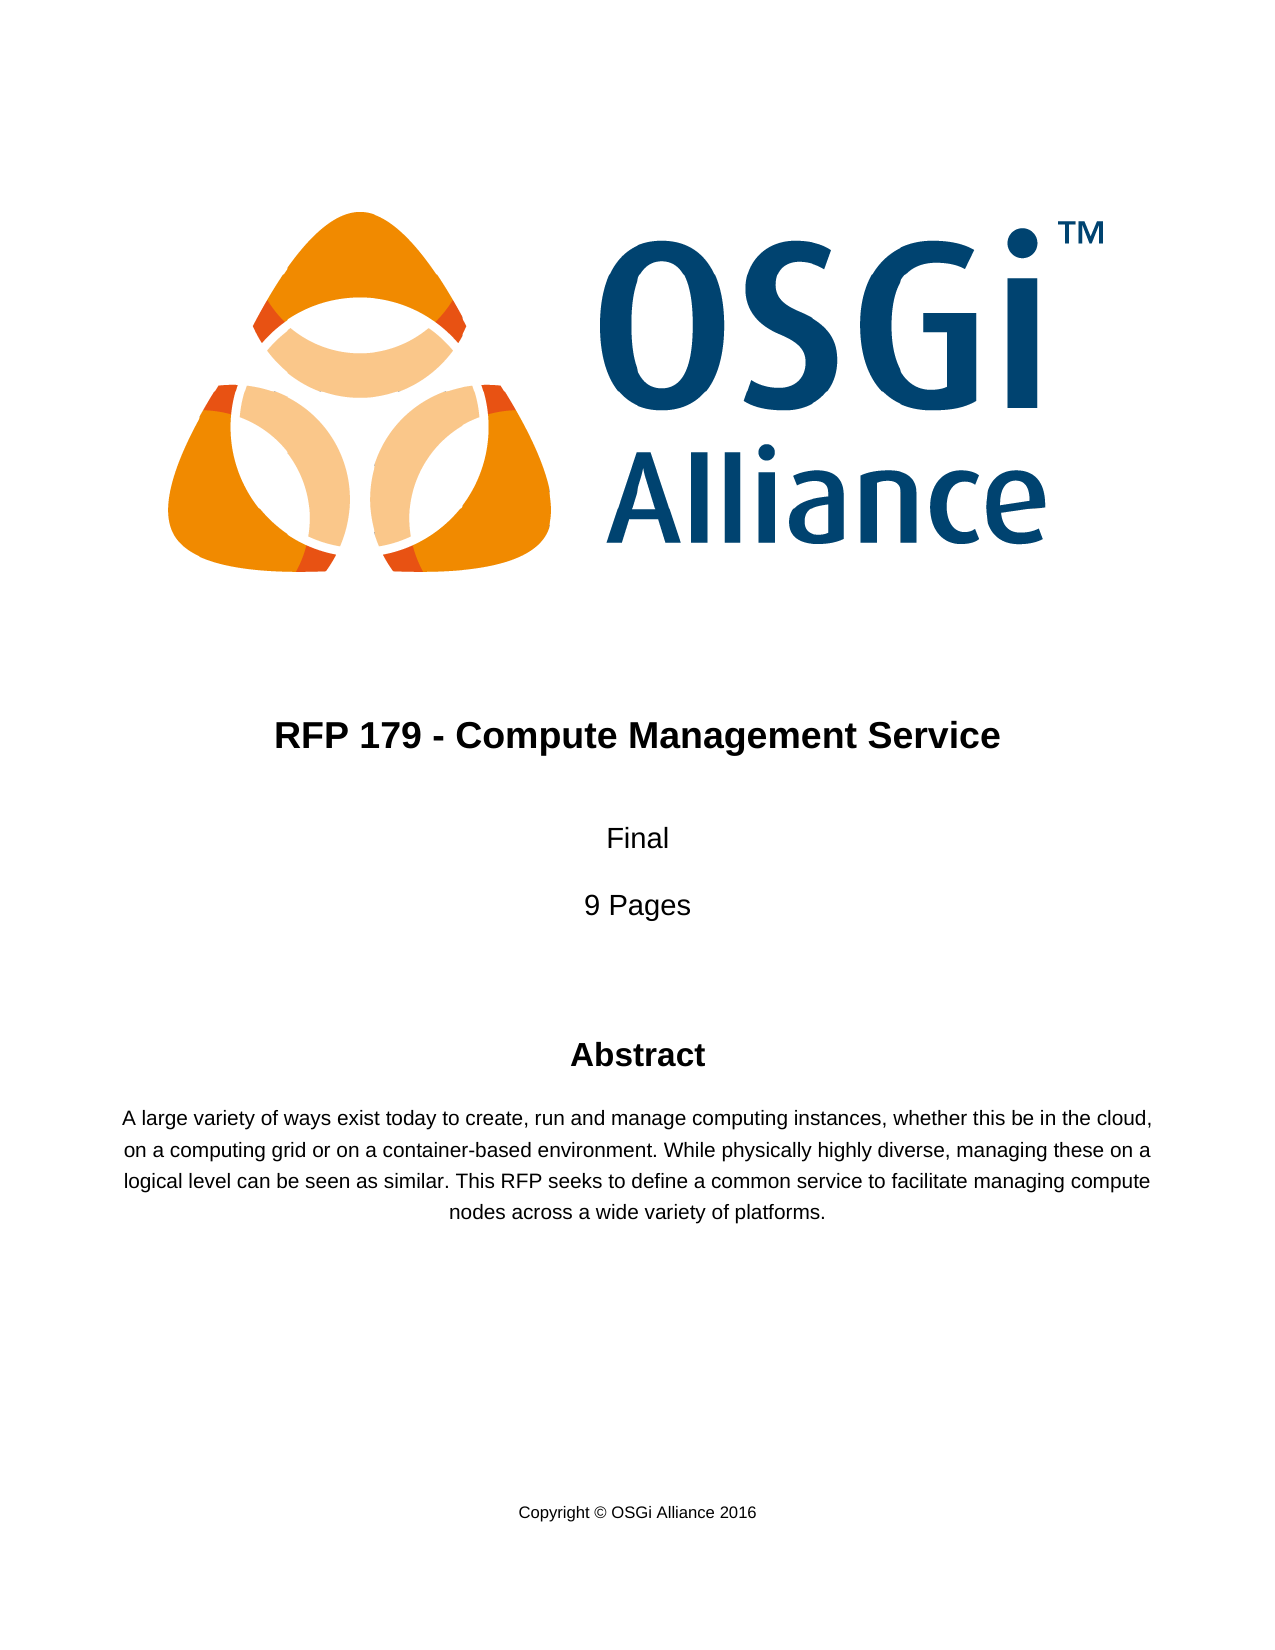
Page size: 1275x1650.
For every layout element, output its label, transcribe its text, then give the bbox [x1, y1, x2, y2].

text A large variety of ways exist today to create, run and manage computing instances, whether this be in the cloud, on a computing grid or on a container-based environment. While physically highly diverse, managing these on a logical level can be seen as similar. This RFP seeks to define a common service to facilitate managing compute nodes across a wide variety of platforms. [112, 1099, 1162, 1224]
picture [112, 158, 1163, 626]
text Abstract [112, 1036, 1162, 1074]
title RFP 179 - Compute Management Service [112, 714, 1162, 757]
title Final 9 Pages [112, 821, 1162, 922]
